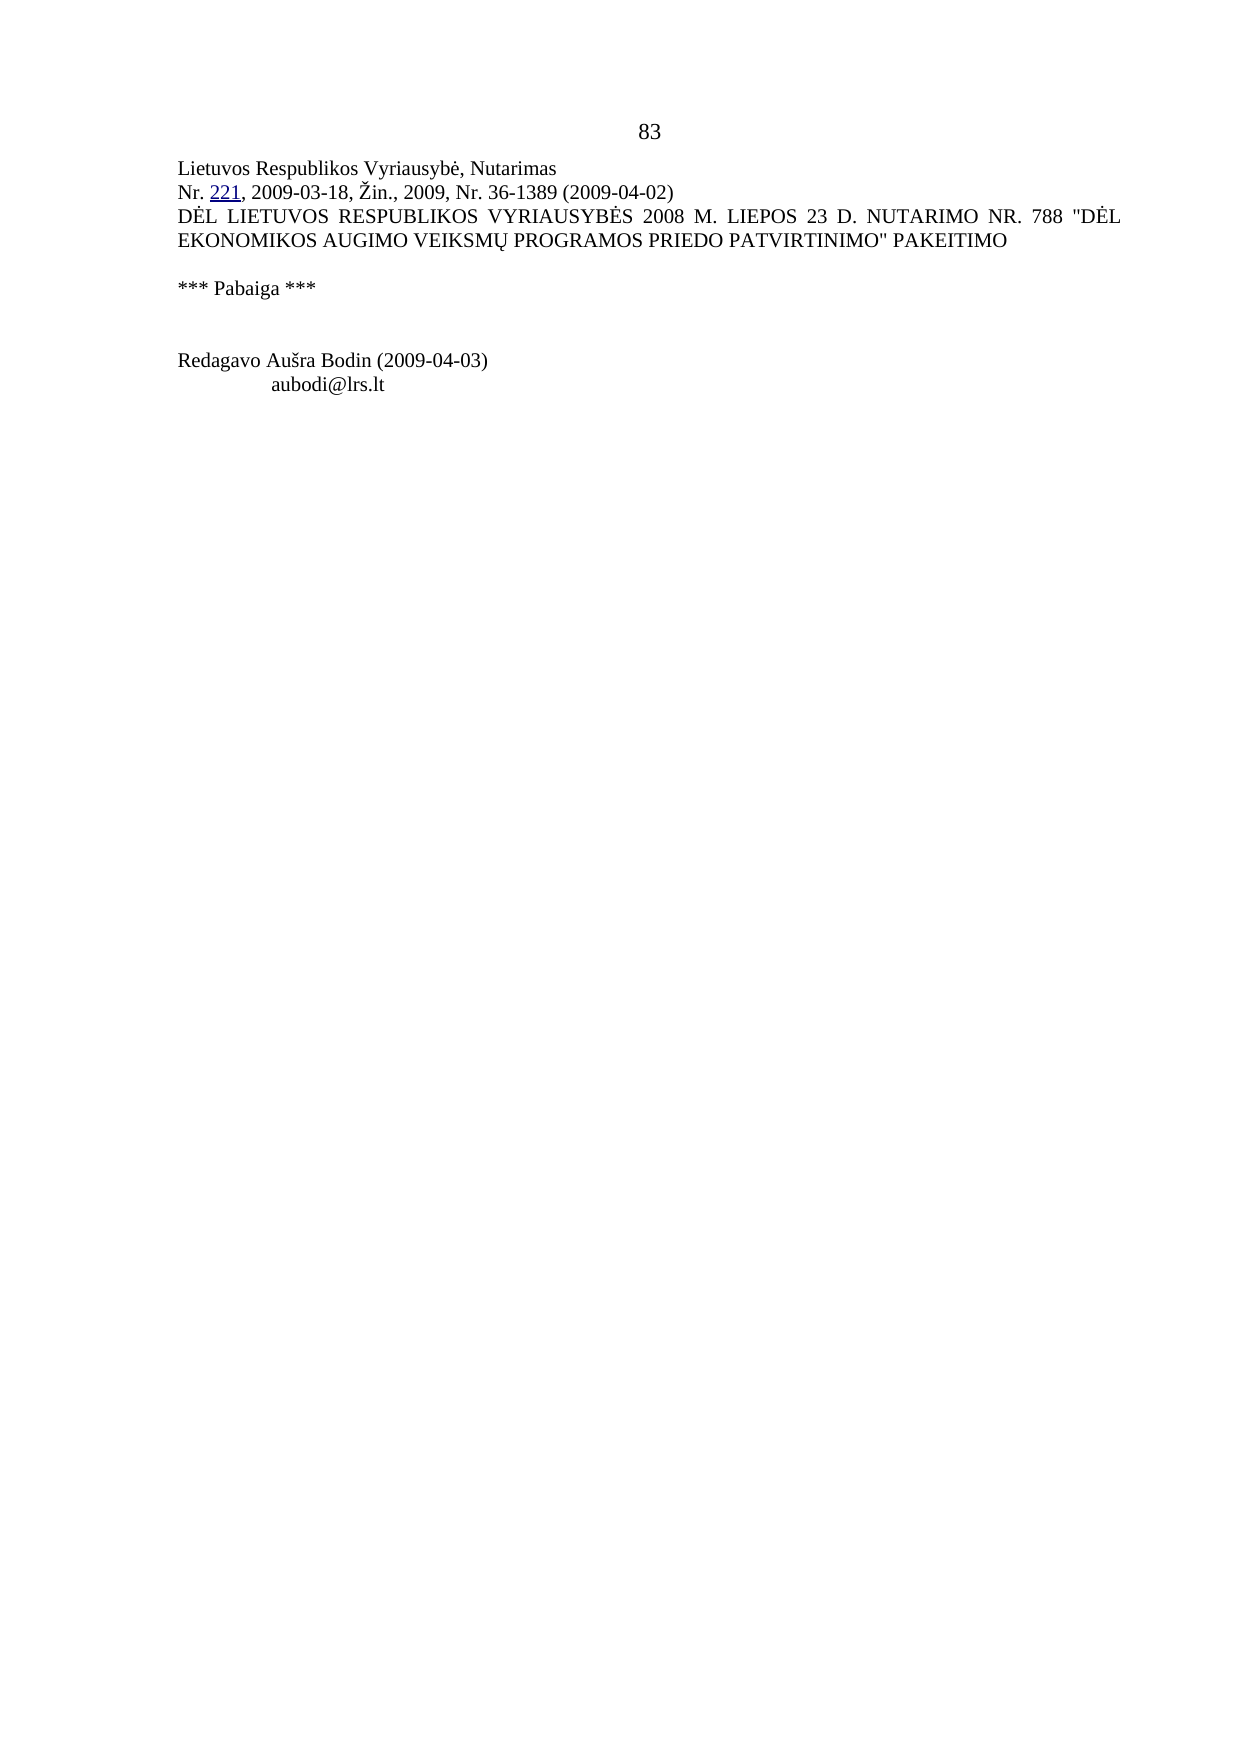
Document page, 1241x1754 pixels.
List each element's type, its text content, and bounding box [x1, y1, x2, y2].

text Redagavo Aušra Bodin (2009-04-03) [177, 348, 1122, 372]
text Nr. 221, 2009-03-18, Žin., 2009, Nr. 36-1389 (2009-04-02) [177, 180, 1122, 204]
text *** Pabaiga *** [177, 276, 1122, 300]
text DĖL LIETUVOS RESPUBLIKOS VYRIAUSYBĖS 2008 M. LIEPOS 23 D. NUTARIMO NR. 788 "DĖL EKONOMIKOS AUGIMO VEIKSMŲ PROGRAMOS PRIEDO PATVIRTINIMO" PAKEITIMO [177, 204, 1122, 252]
text Lietuvos Respublikos Vyriausybė, Nutarimas [177, 156, 1122, 180]
text aubodi@lrs.lt [177, 372, 1122, 396]
